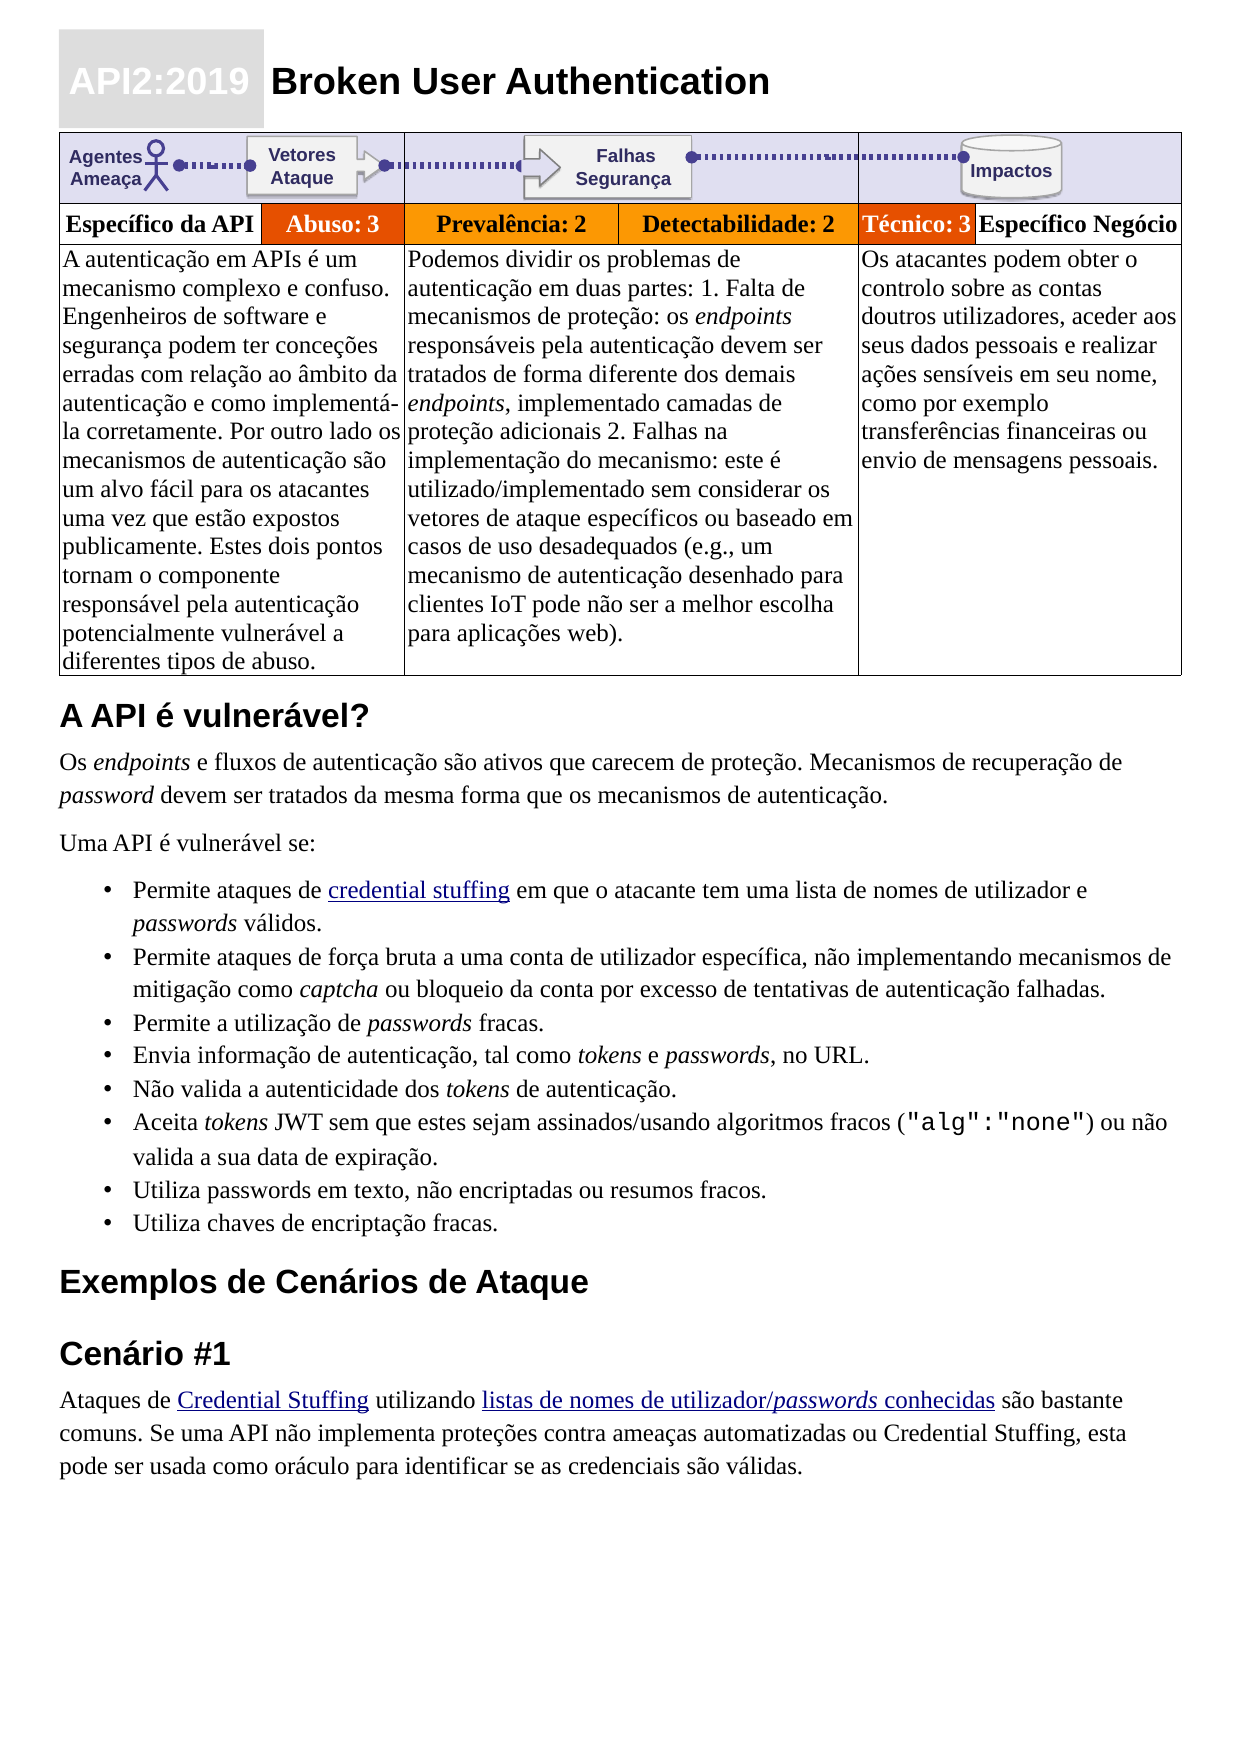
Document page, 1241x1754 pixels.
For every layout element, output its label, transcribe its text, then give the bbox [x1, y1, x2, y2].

text Uma API é vulnerável se: [59, 828, 1181, 857]
list Não valida a autenticidade dos tokens de autenticação. [103, 1074, 1181, 1102]
text Os endpoints e fluxos de autenticação são ativos que carecem de proteção. Mecanismos de recuperação de password devem ser tratados da mesma forma que os mecanismos de autenticação. [59, 747, 1181, 809]
table_header [261, 133, 404, 203]
subtitle Cenário #1 [59, 1334, 1181, 1372]
list Permite a utilização de passwords fracas. [103, 1008, 1181, 1036]
table_cell Específico Negócio [976, 204, 1181, 244]
table_header [859, 133, 975, 203]
table_cell Prevalência: 2 [405, 204, 618, 244]
table_cell A autenticação em APIs é um mecanismo complexo e confuso. Engenheiros de software e segurança podem ter conceções erradas com relação ao âmbito da autenticação e como implementá-la corretamente. Por outro lado os mecanismos de autenticação são um alvo fácil para os atacantes uma vez que estão expostos publicamente. Estes dois pontos tornam o componente responsável pela autenticação potencialmente vulnerável a diferentes tipos de abuso. [60, 245, 404, 675]
list Aceita tokens JWT sem que estes sejam assinados/usando algoritmos fracos ("alg":"none") ou não valida a sua data de expiração. [103, 1107, 1181, 1171]
table_cell Os atacantes podem obter o controlo sobre as contas doutros utilizadores, aceder aos seus dados pessoais e realizar ações sensíveis em seu nome, como por exemplo transferências financeiras ou envio de mensagens pessoais. [859, 245, 1181, 675]
table_header [405, 133, 618, 203]
text Ataques de Credential Stuffing utilizando listas de nomes de utilizador/passwords conhecidas são bastante comuns. Se uma API não implementa proteções contra ameaças automatizadas ou Credential Stuffing, esta pode ser usada como oráculo para identificar se as credenciais são válidas. [59, 1385, 1181, 1479]
subtitle Exemplos de Cenários de Ataque [59, 1262, 1181, 1300]
list Utiliza passwords em texto, não encriptadas ou resumos fracos. [103, 1175, 1181, 1203]
list Permite ataques de credential stuffing em que o atacante tem uma lista de nomes de utilizador e passwords válidos. [103, 876, 1181, 937]
table_header [975, 133, 1181, 203]
table_cell Detectabilidade: 2 [619, 204, 858, 244]
table_cell Específico da API [60, 204, 261, 244]
table_cell Técnico: 3 [859, 204, 975, 244]
table_cell Abuso: 3 [262, 204, 404, 244]
table_header [618, 133, 858, 203]
table_cell Podemos dividir os problemas de autenticação em duas partes: 1. Falta de mecanismos de proteção: os endpoints responsáveis pela autenticação devem ser tratados de forma diferente dos demais endpoints, implementado camadas de proteção adicionais 2. Falhas na implementação do mecanismo: este é utilizado/implementado sem considerar os vetores de ataque específicos ou baseado em casos de uso desadequados (e.g., um mecanismo de autenticação desenhado para clientes IoT pode não ser a melhor escolha para aplicações web). [405, 245, 858, 675]
list Envia informação de autenticação, tal como tokens e passwords, no URL. [103, 1041, 1181, 1069]
table_header [60, 133, 261, 203]
list Utiliza chaves de encriptação fracas. [103, 1208, 1181, 1237]
subtitle A API é vulnerável? [59, 696, 1181, 735]
list Permite ataques de força bruta a uma conta de utilizador específica, não implementando mecanismos de mitigação como captcha ou bloqueio da conta por excesso de tentativas de autenticação falhadas. [103, 942, 1181, 1003]
